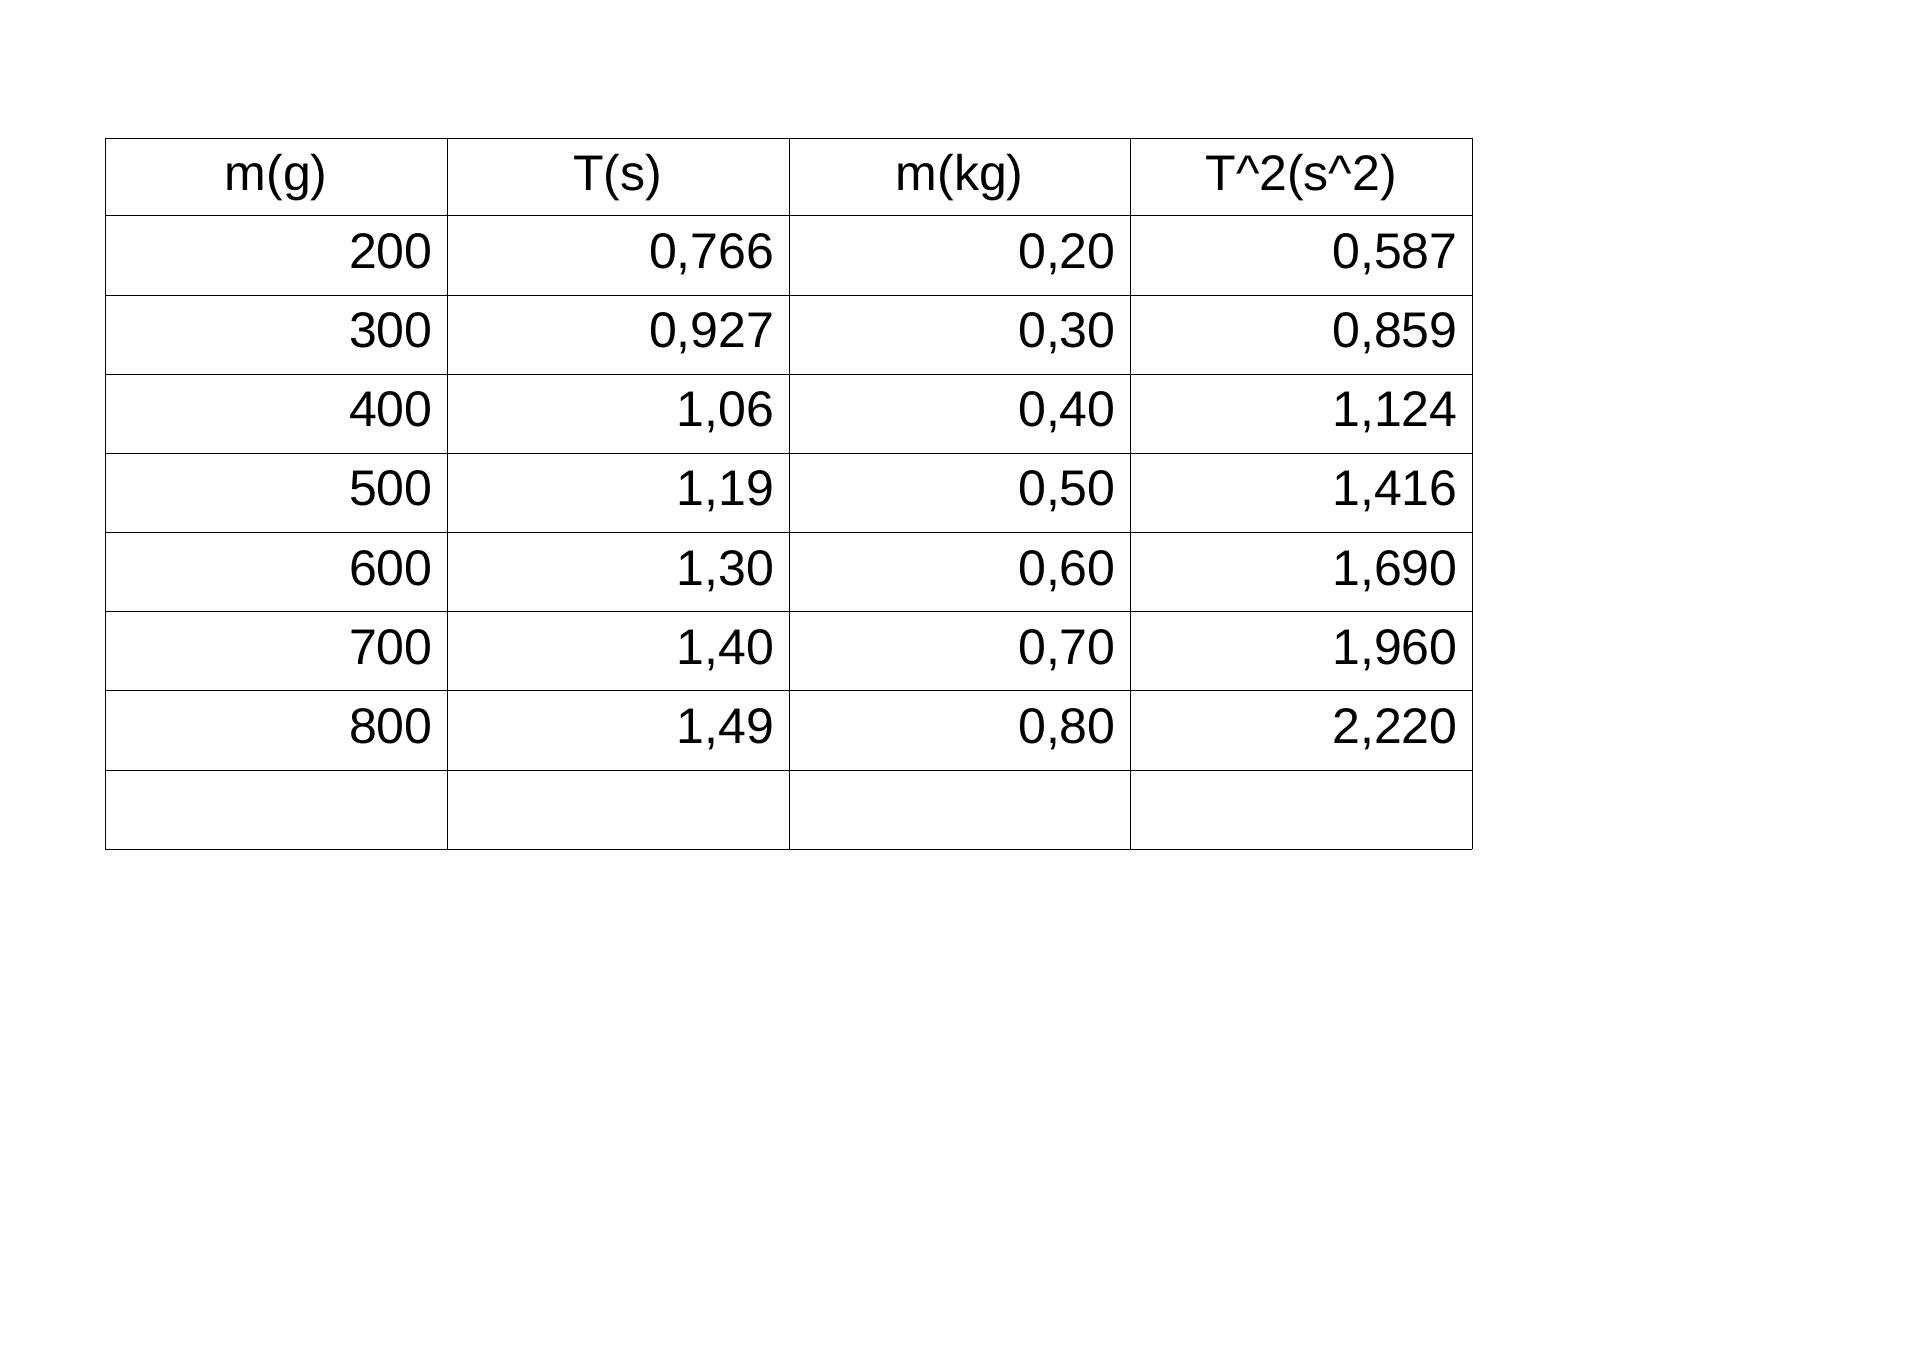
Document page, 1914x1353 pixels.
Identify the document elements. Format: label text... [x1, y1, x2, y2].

table_cell 1,124 [1131, 375, 1472, 453]
table_cell 1,960 [1131, 612, 1472, 690]
table_cell 1,06 [448, 375, 789, 453]
table_cell 800 [106, 691, 447, 770]
table_cell 0,859 [1131, 296, 1472, 374]
table_cell 0,587 [1131, 216, 1472, 295]
table_cell 1,40 [448, 612, 789, 690]
table_cell 0,80 [790, 691, 1130, 770]
table_cell 2,220 [1131, 691, 1472, 770]
table_cell 1,30 [448, 533, 789, 611]
table_cell 1,19 [448, 454, 789, 532]
table_cell 0,40 [790, 375, 1130, 453]
table_cell [448, 771, 789, 849]
table_cell 0,70 [790, 612, 1130, 690]
table_cell [106, 771, 447, 849]
table_cell 600 [106, 533, 447, 611]
table_header m(g) [106, 139, 447, 215]
table_cell 0,50 [790, 454, 1130, 532]
table_cell 0,30 [790, 296, 1130, 374]
table_cell 700 [106, 612, 447, 690]
table_cell 0,20 [790, 216, 1130, 295]
table_cell 400 [106, 375, 447, 453]
table_cell 500 [106, 454, 447, 532]
table_cell [1131, 771, 1472, 849]
table_cell 300 [106, 296, 447, 374]
table_cell 200 [106, 216, 447, 295]
table_cell 1,690 [1131, 533, 1472, 611]
table_cell [790, 771, 1130, 849]
table_cell 1,49 [448, 691, 789, 770]
table_header m(kg) [790, 139, 1130, 215]
table_cell 0,766 [448, 216, 789, 295]
table_cell 0,60 [790, 533, 1130, 611]
table_header T(s) [448, 139, 789, 215]
table_cell 0,927 [448, 296, 789, 374]
table_cell 1,416 [1131, 454, 1472, 532]
table_header T^2(s^2) [1131, 139, 1472, 215]
